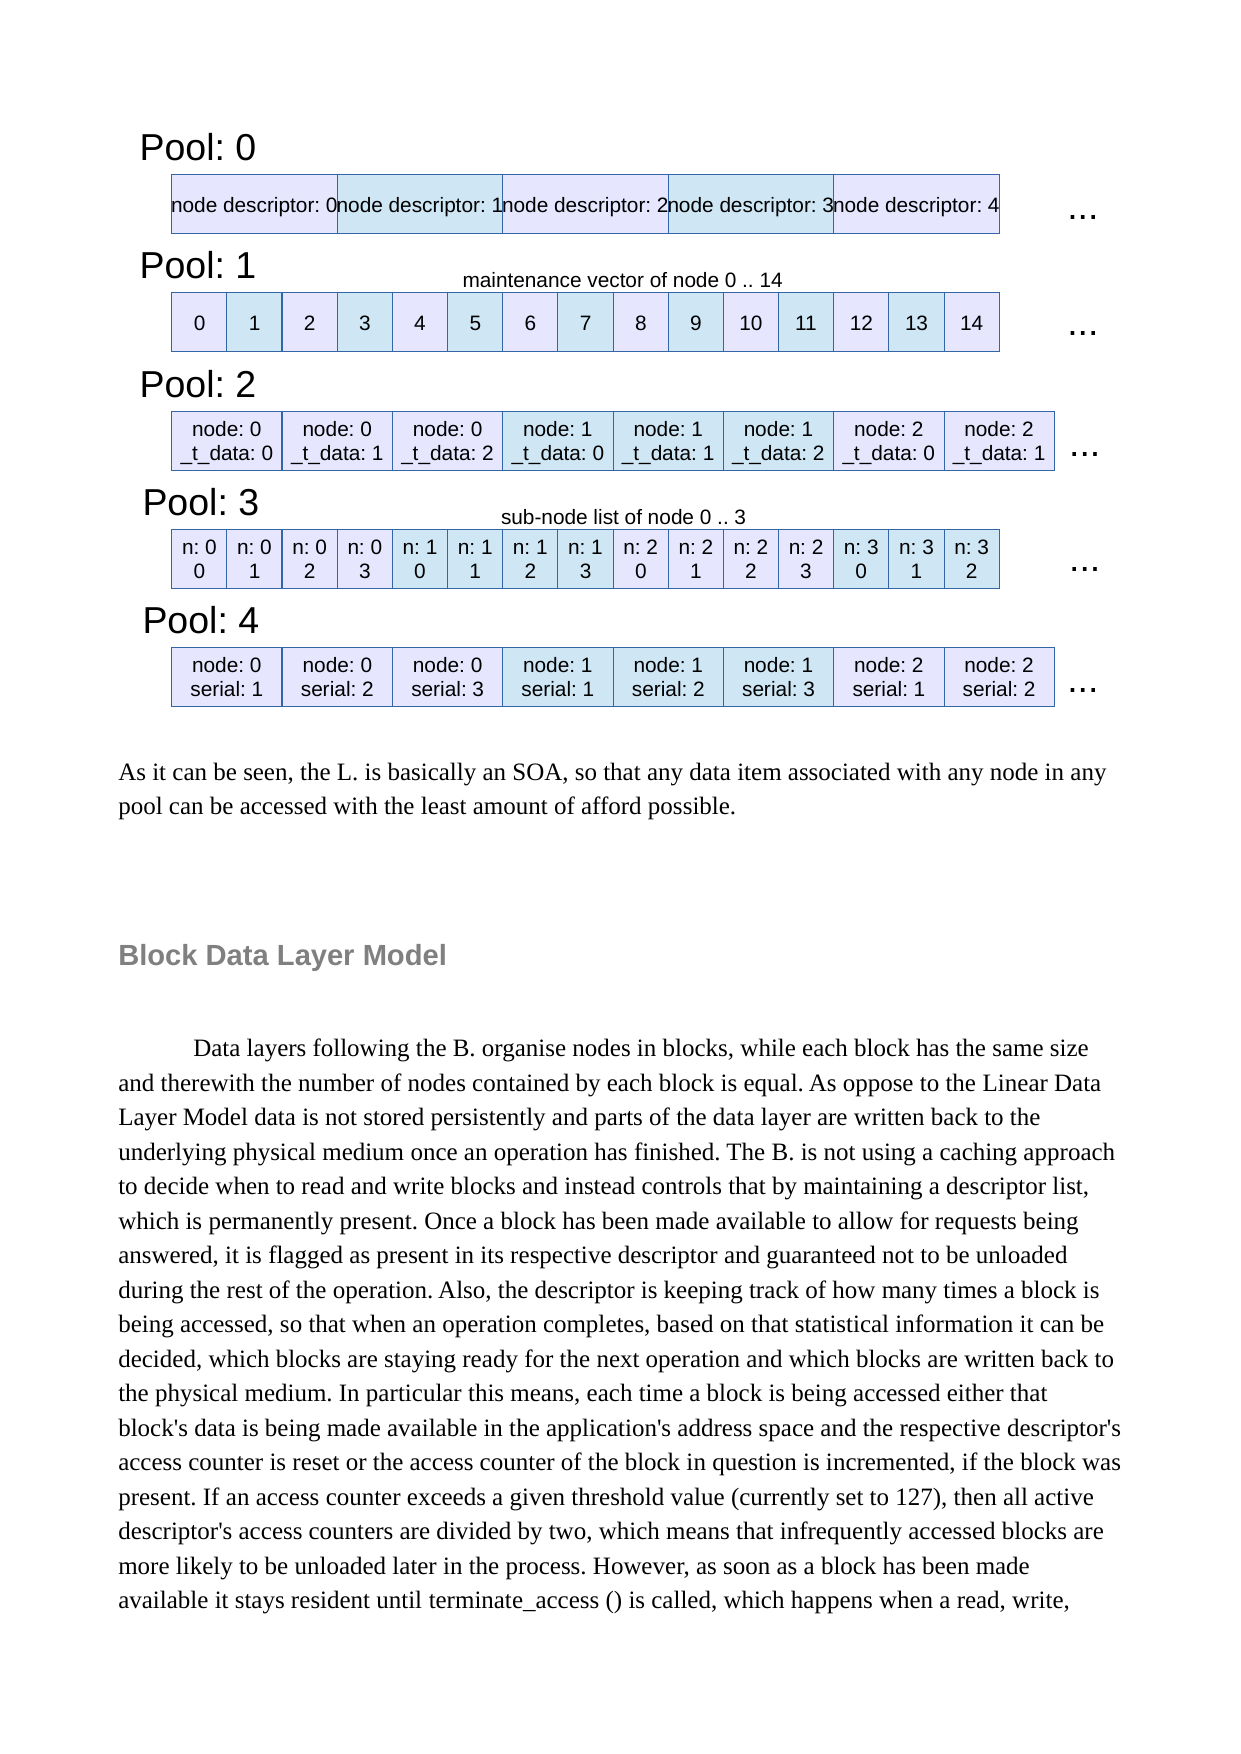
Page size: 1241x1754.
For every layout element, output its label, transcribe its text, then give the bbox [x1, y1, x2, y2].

text As it can be seen, the L. is basically an SOA, so that any data item associated with any node in any pool can be accessed with the least amount of afford possible. [118, 757, 1122, 820]
text Data layers following the B. organise nodes in blocks, while each block has the same size and therewith the number of nodes contained by each block is equal. As oppose to the Linear Data Layer Model data is not stored persistently and parts of the data layer are written back to the underlying physical medium once an operation has finished. The B. is not using a caching approach to decide when to read and write blocks and instead controls that by maintaining a descriptor list, which is permanently present. Once a block has been made available to allow for requests being answered, it is flagged as present in its respective descriptor and guaranteed not to be unloaded during the rest of the operation. Also, the descriptor is keeping track of how many times a block is being accessed, so that when an operation completes, based on that statistical information it can be decided, which blocks are staying ready for the next operation and which blocks are written back to the physical medium. In particular this means, each time a block is being accessed either that block's data is being made available in the application's address space and the respective descriptor's access counter is reset or the access counter of the block in question is incremented, if the block was present. If an access counter exceeds a given threshold value (currently set to 127), then all active descriptor's access counters are divided by two, which means that infrequently accessed blocks are more likely to be unloaded later in the process. However, as soon as a block has been made available it stays resident until terminate_access () is called, which happens when a read, write, [118, 1033, 1122, 1614]
subtitle Block Data Layer Model [118, 938, 1122, 972]
